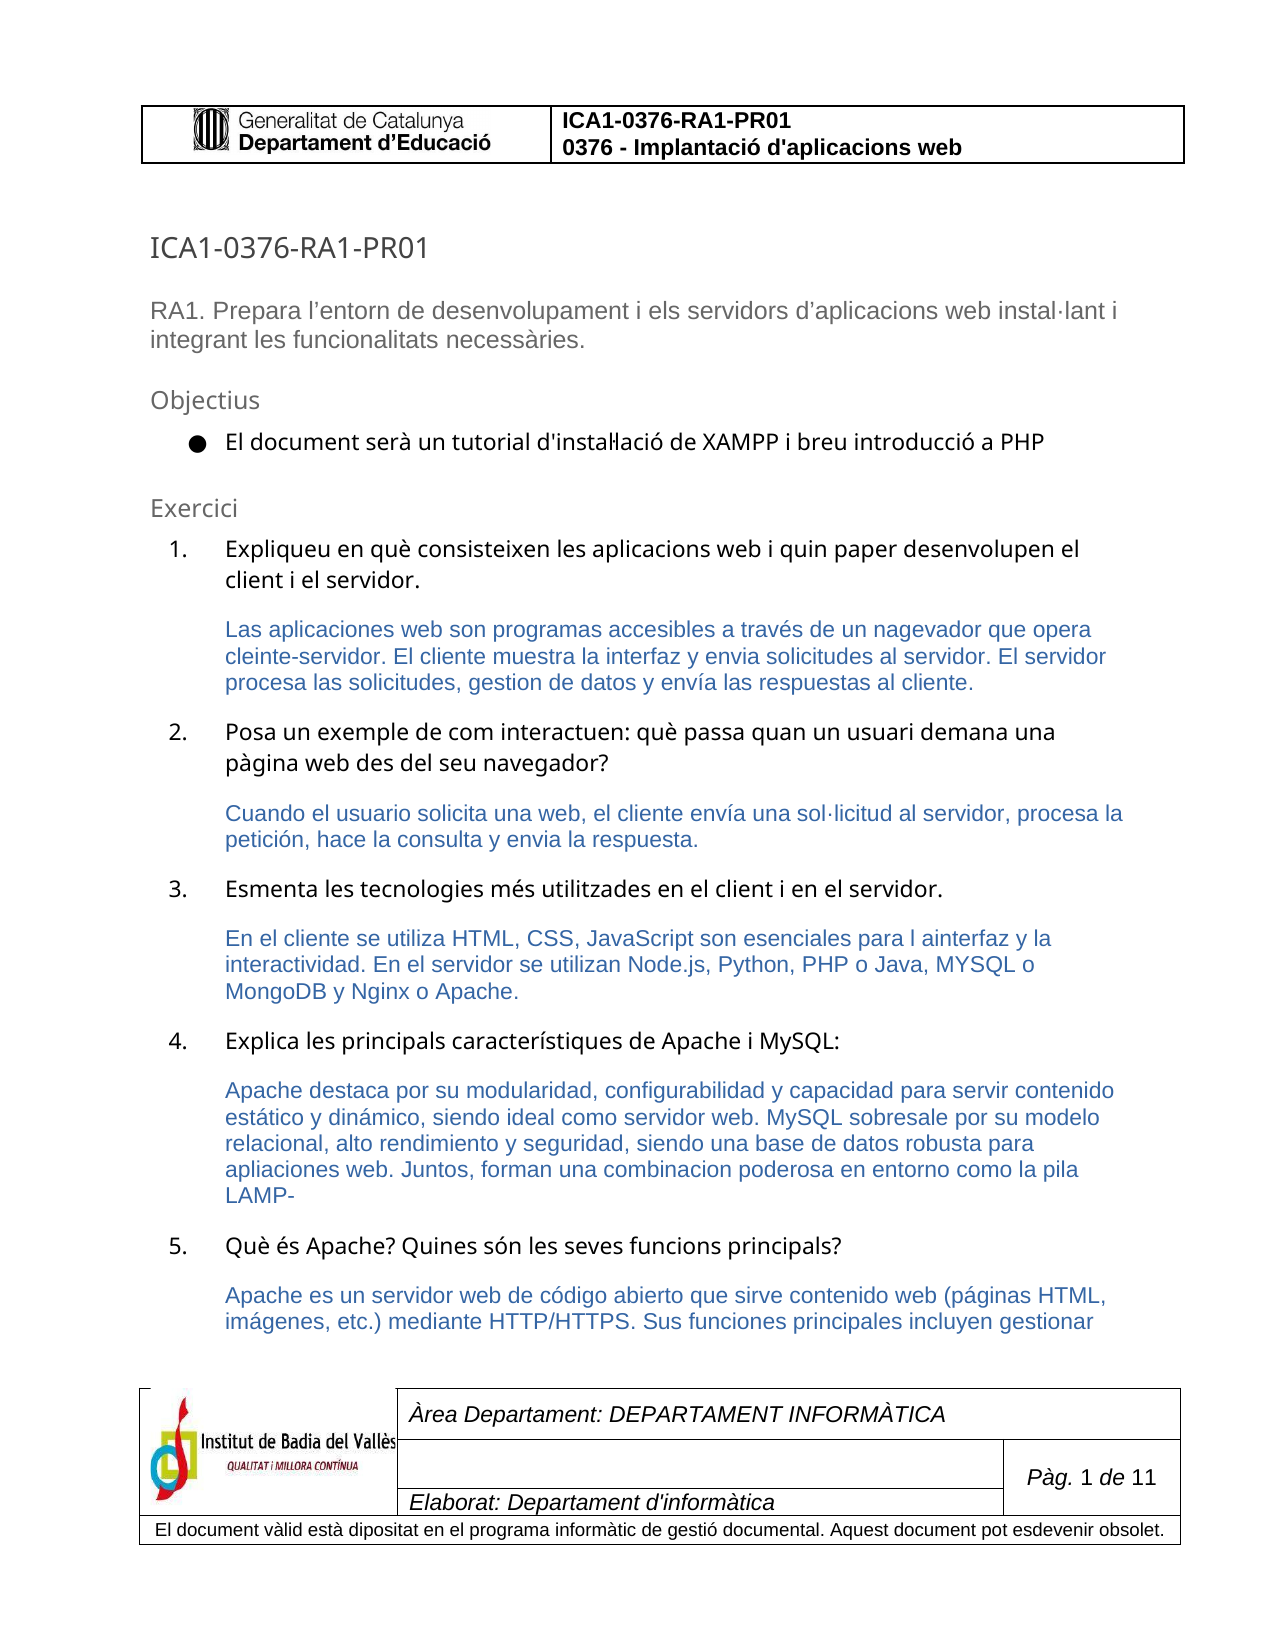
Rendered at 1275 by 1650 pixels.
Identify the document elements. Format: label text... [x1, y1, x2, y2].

picture [150, 1388, 396, 1510]
list Expliqueu en què consisteixen les aplicacions web i quin paper desenvolupen el client i el servidor. [187, 533, 1125, 595]
list Posa un exemple de com interactuen: què passa quan un usuari demana una pàgina web des del seu navegador? [187, 716, 1125, 779]
subtitle ICA1-0376-RA1-PR01 [150, 227, 1125, 267]
list El document serà un tutorial d'instal·lació de XAMPP i breu introducció a PHP [187, 425, 1125, 457]
list Apache es un servidor web de código abierto que sirve contenido web (páginas HTML, imágenes, etc.) mediante HTTP/HTTPS. Sus funciones principales incluyen gestionar [187, 1282, 1125, 1334]
subtitle Objectius [150, 383, 1125, 417]
subtitle Exercici [150, 491, 1125, 524]
subtitle RA1. Prepara l’entorn de desenvolupament i els servidors d’aplicacions web instal·lant i integrant les funcionalitats necessàries. [150, 296, 1125, 354]
list Cuando el usuario solicita una web, el cliente envía una sol·licitud al servidor, procesa la petición, hace la consulta y envia la respuesta. [187, 799, 1125, 852]
list Apache destaca por su modularidad, configurabilidad y capacidad para servir contenido estático y dinámico, siendo ideal como servidor web. MySQL sobresale por su modelo relacional, alto rendimiento y seguridad, siendo una base de datos robusta para apliaciones web. Juntos, forman una combinacion poderosa en entorno como la pila LAMP- [187, 1077, 1125, 1209]
picture [193, 107, 491, 155]
list Las aplicaciones web son programas accesibles a través de un nagevador que opera cleinte-servidor. El cliente muestra la interfaz y envia solicitudes al servidor. El servidor procesa las solicitudes, gestion de datos y envía las respuestas al cliente. [187, 616, 1125, 695]
list Què és Apache? Quines són les seves funcions principals? [187, 1230, 1125, 1261]
list Explica les principals característiques de Apache i MySQL: [187, 1025, 1125, 1056]
list Esmenta les tecnologies més utilitzades en el client i en el servidor. [187, 873, 1125, 904]
list En el cliente se utiliza HTML, CSS, JavaScript son esenciales para l ainterfaz y la interactividad. En el servidor se utilizan Node.js, Python, PHP o Java, MYSQL o MongoDB y Nginx o Apache. [187, 925, 1125, 1004]
